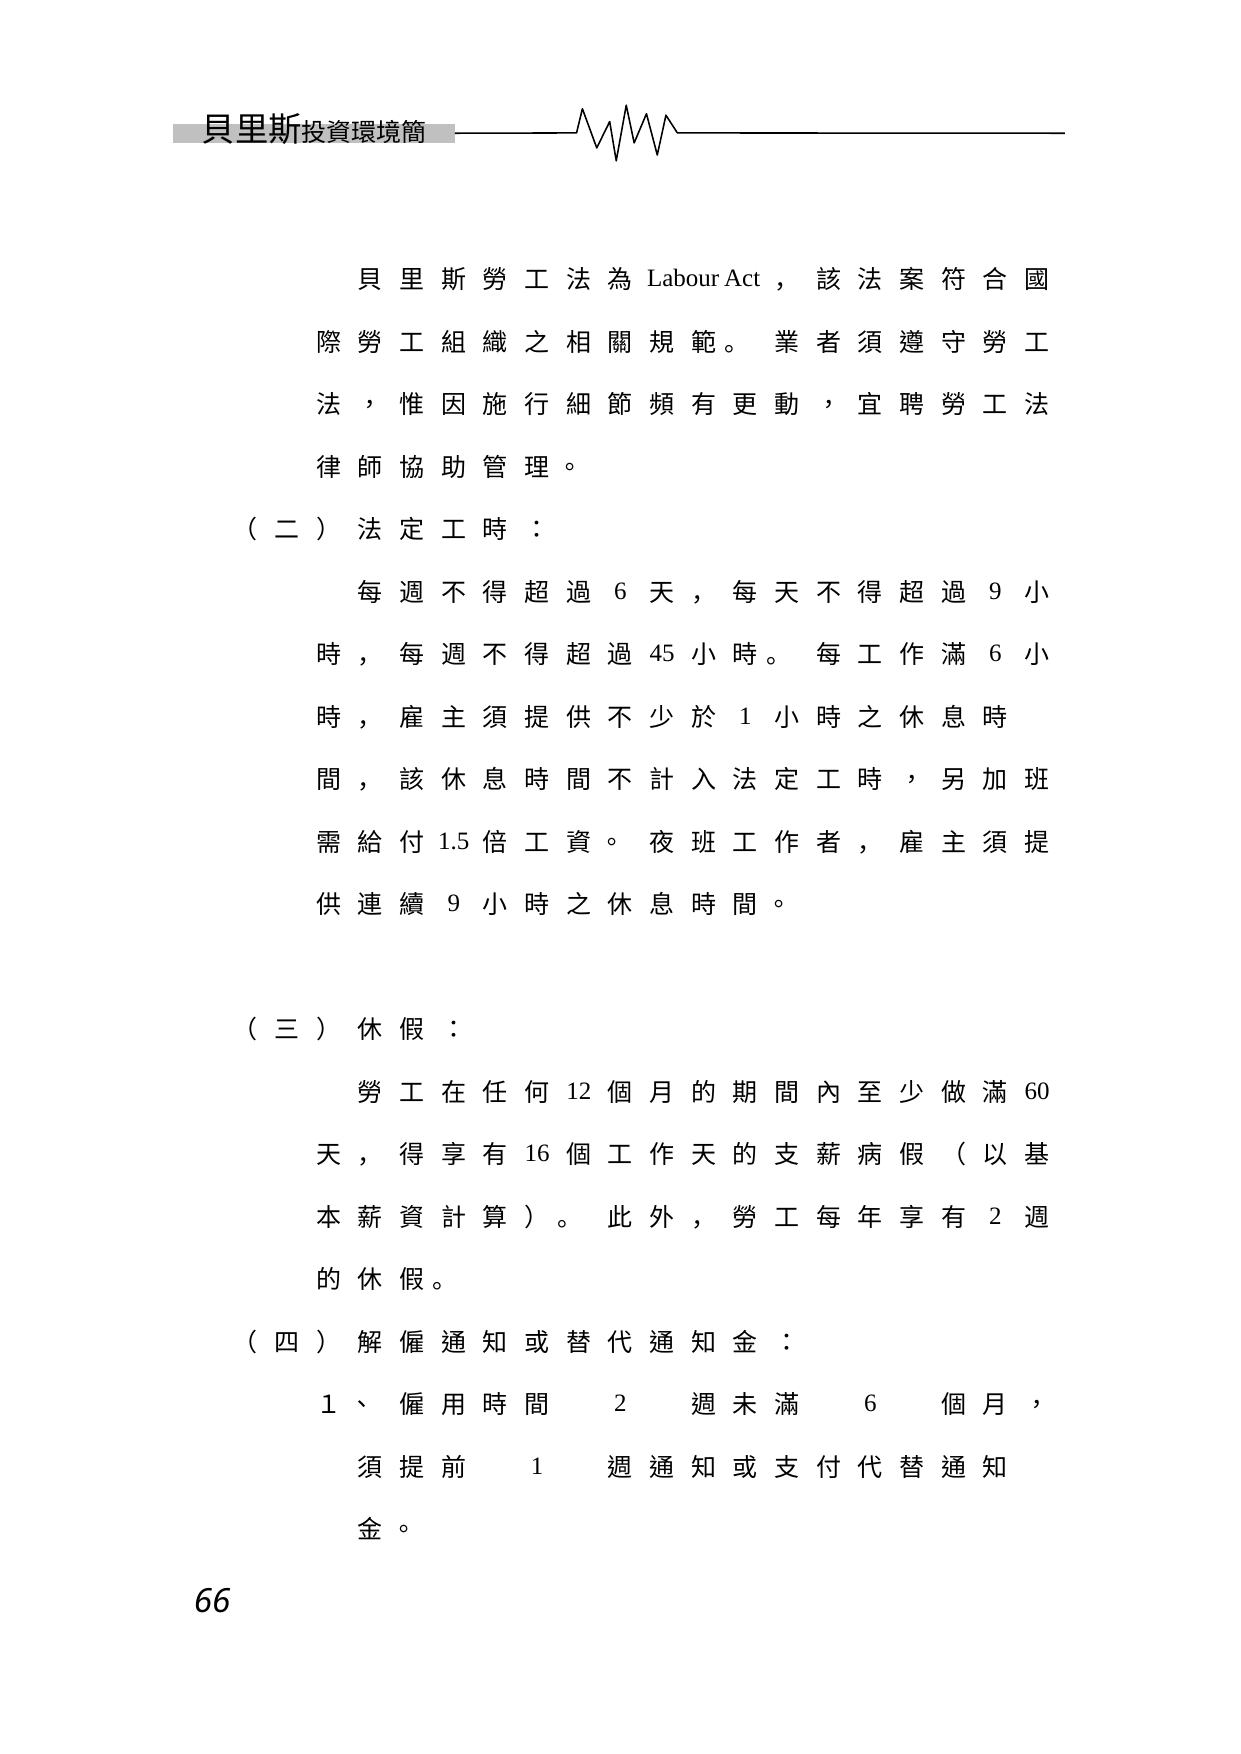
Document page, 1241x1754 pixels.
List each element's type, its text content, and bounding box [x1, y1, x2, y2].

text １、僱用時間2週未滿6個月，須提前1週通知或支付代替通知金。 [281, 1361, 1058, 1549]
text 每週不得超過6天，每天不得超過9小時，每週不得超過45小時。每工作滿6小時，雇主須提供不少於1小時之休息時間，該休息時間不計入法定工時，另加班需給付1.5倍工資。夜班工作者，雇主須提供連續9小時之休息時間。 [281, 549, 1058, 924]
text （四）解僱通知或替代通知金： [207, 1299, 1058, 1361]
text 勞工在任何12個月的期間內至少做滿60天，得享有16個工作天的支薪病假（以基本薪資計算）。此外，勞工每年享有2週的休假。 [281, 1049, 1058, 1299]
text （三）休假： [207, 986, 1058, 1049]
text （二）法定工時： [207, 486, 1058, 549]
text 貝里斯勞工法為Labour Act，該法案符合國際勞工組織之相關規範。業者須遵守勞工法，惟因施行細節頻有更動，宜聘勞工法律師協助管理。 [281, 236, 1058, 486]
